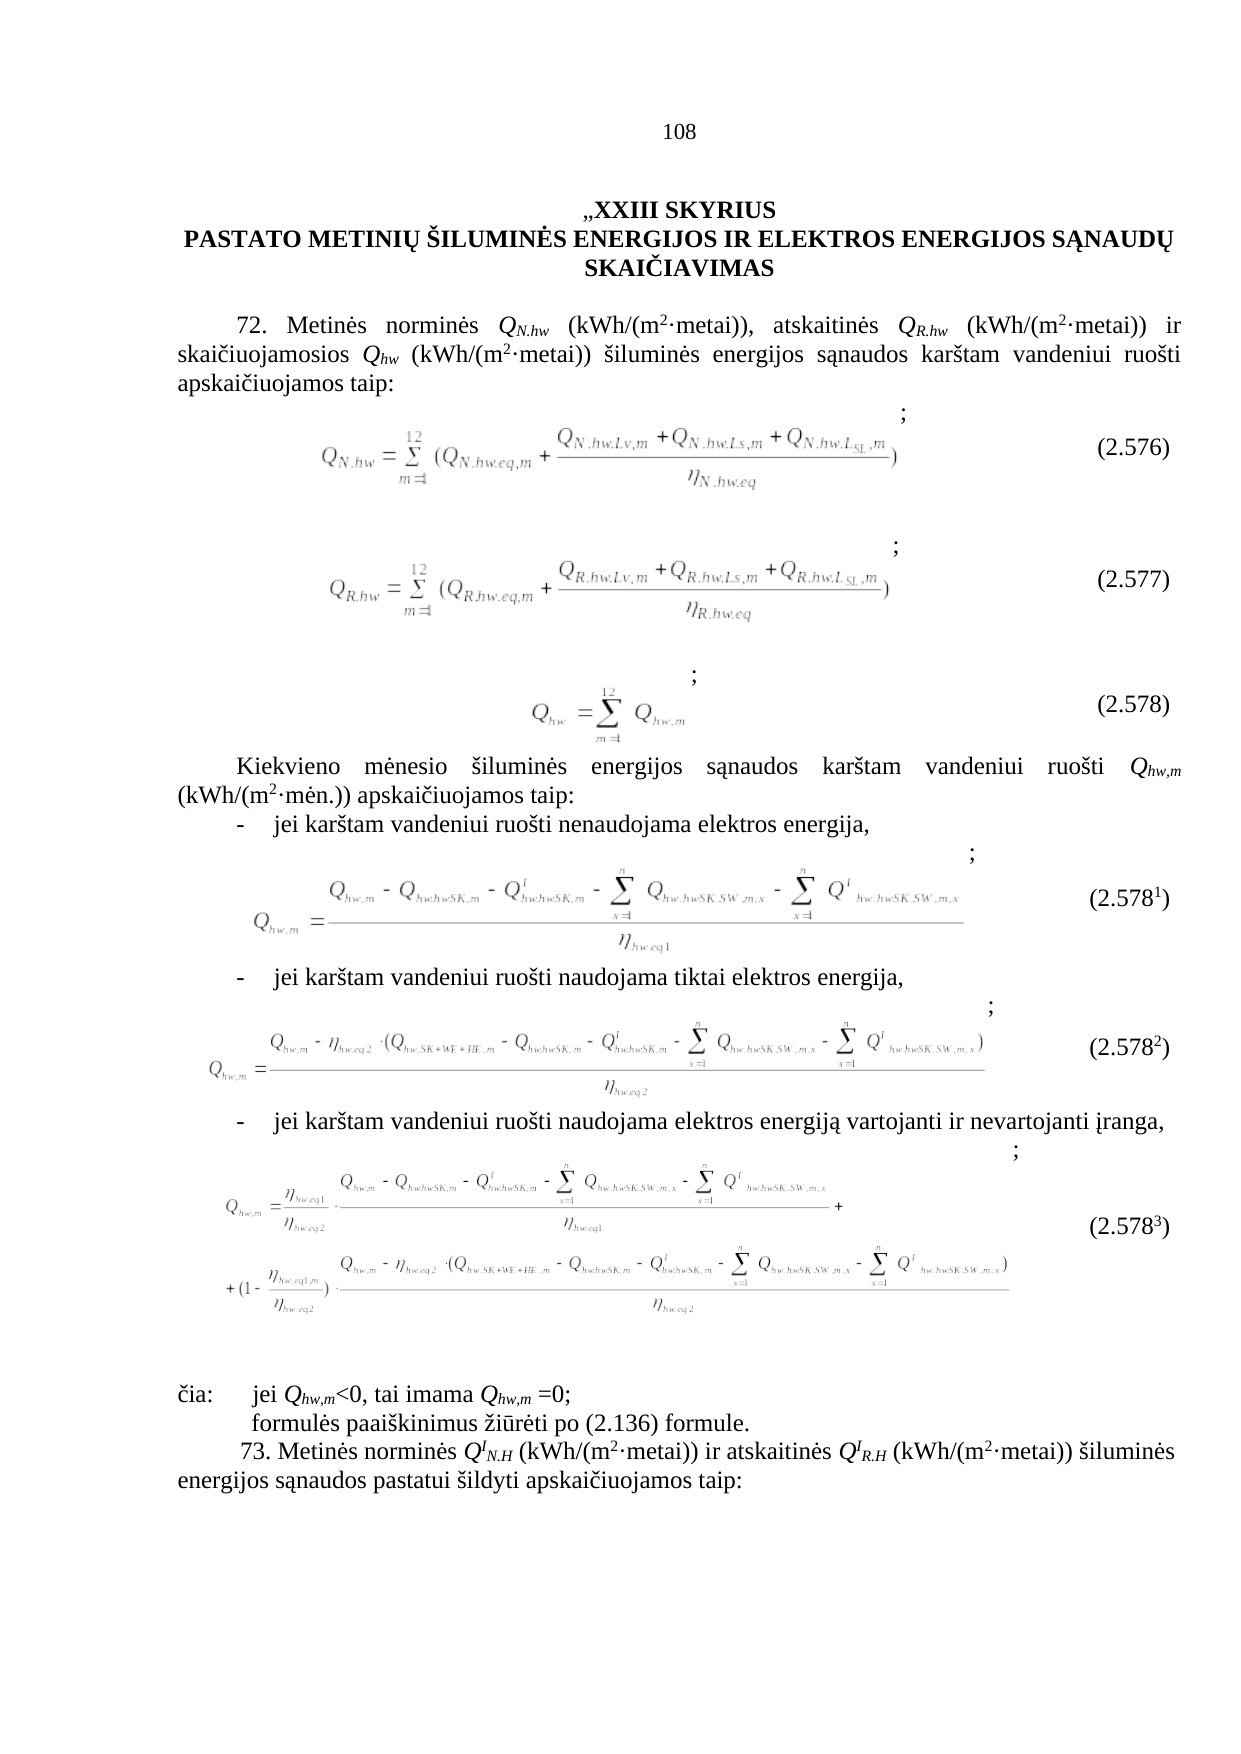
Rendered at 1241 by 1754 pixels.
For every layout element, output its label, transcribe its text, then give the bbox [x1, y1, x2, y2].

text formulės paaiškinimus žiūrėti po (2.136) formule. [177, 1408, 1181, 1436]
text - jei karštam vandeniui ruošti nenaudojama elektros energija, [236, 809, 1181, 837]
table_header ; [177, 838, 1048, 962]
text PASTATO METINIŲ ŠILUMINĖS ENERGIJOS IR ELEKTROS ENERGIJOS SĄNAUDŲ SKAIČIAVIMAS [177, 224, 1181, 282]
table_header (2.577) [1049, 530, 1181, 631]
table_header ; [177, 397, 1048, 501]
text „XXIII SKYRIUS [177, 196, 1181, 224]
table_header ; [177, 1135, 1036, 1321]
text Kiekvieno mėnesio šiluminės energijos sąnaudos karštam vandeniui ruošti Qhw,m (kWh/(m2·mėn.)) apskaičiuojamos taip: [177, 751, 1181, 809]
text 73. Metinės norminės QIN.H (kWh/(m2·metai)) ir atskaitinės QIR.H (kWh/(m2·metai)) šiluminės energijos sąnaudos pastatui šildyti apskaičiuojamos taip: [177, 1436, 1181, 1494]
table_header (2.5782) [1023, 991, 1181, 1106]
table_header ; [177, 530, 1048, 631]
text - jei karštam vandeniui ruošti naudojama elektros energiją vartojanti ir nevartojanti įranga, [236, 1106, 1181, 1134]
table_header (2.578) [1049, 660, 1181, 751]
text čia: jei Qhw,m<0, tai imama Qhw,m =0; [177, 1379, 1181, 1408]
table_header ; [177, 660, 1048, 751]
text 72. Metinės norminės QN.hw (kWh/(m2·metai)), atskaitinės QR.hw (kWh/(m2·metai)) ir skaičiuojamosios Qhw (kWh/(m2·metai)) šiluminės energijos sąnaudos karštam vandeniui ruošti apskaičiuojamos taip: [177, 311, 1181, 397]
text - jei karštam vandeniui ruošti naudojama tiktai elektros energija, [236, 962, 1181, 991]
table_header (2.576) [1049, 397, 1181, 501]
table_header (2.5783) [1036, 1135, 1181, 1321]
table_header (2.5781) [1049, 838, 1181, 962]
table_header ; [177, 991, 1023, 1106]
